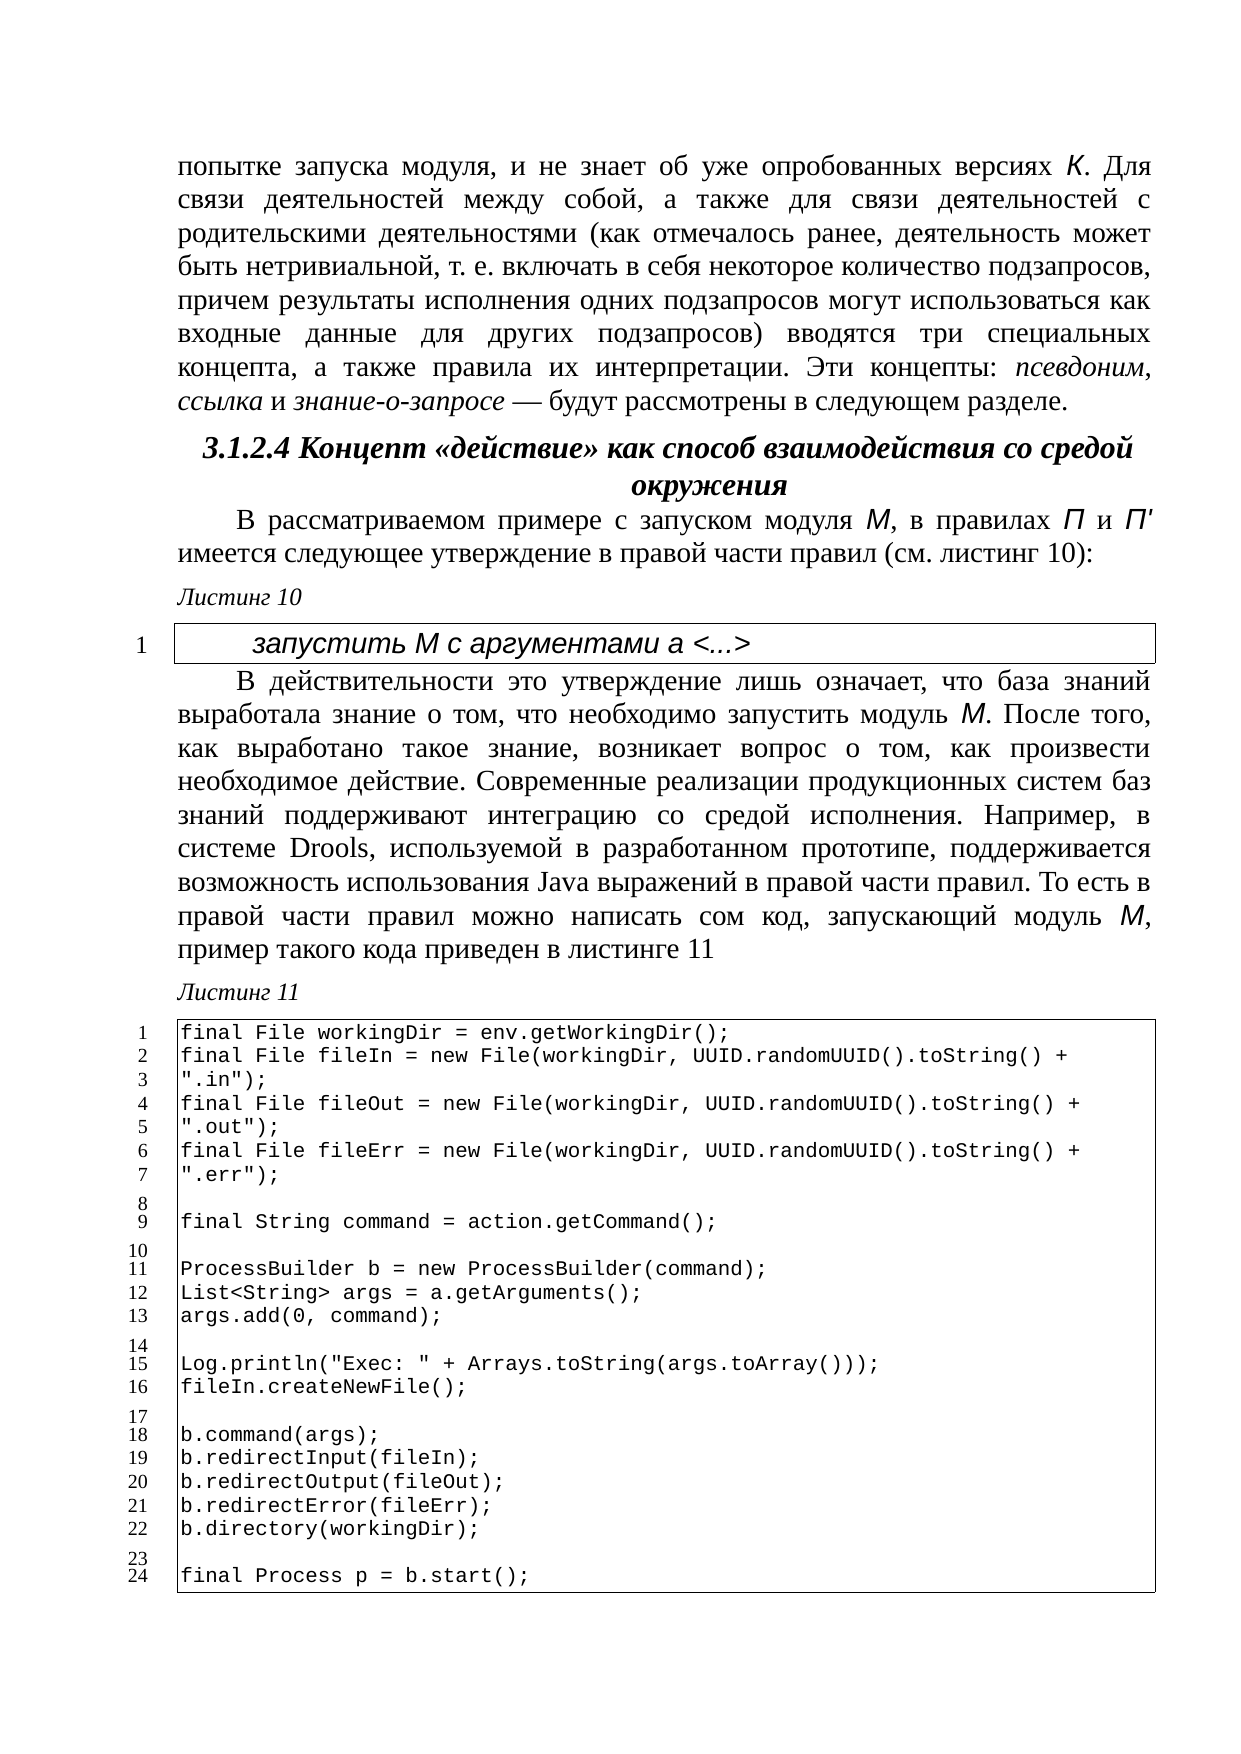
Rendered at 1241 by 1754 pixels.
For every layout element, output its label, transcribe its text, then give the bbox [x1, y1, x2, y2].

text Листинг 11 [177, 977, 1152, 1006]
text b.redirectInput(fileIn); [178, 1444, 1155, 1468]
text List<String> args = a.getArguments(); [178, 1279, 1155, 1302]
text Log.println("Exec: " + Arrays.toString(args.toArray())); [178, 1349, 1155, 1373]
text final File fileIn = new File(workingDir, UUID.randomUUID().toString() + ".in"); [178, 1042, 1155, 1089]
text Листинг 10 [177, 582, 1152, 610]
text b.redirectOutput(fileOut); [178, 1468, 1155, 1491]
text В действительности это утверждение лишь означает, что база знаний выработала знание о том, что необходимо запустить модуль М. После того, как выработано такое знание, возникает вопрос о том, как произвести необходимое действие. Современные реализации продукционных систем баз знаний поддерживают интеграцию со средой исполнения. Например, в системе Drools, используемой в разработанном прототипе, поддерживается возможность использования Java выражений в правой части правил. То есть в правой части правил можно написать сом код, запускающий модуль М, пример такого кода приведен в листинге 11 [177, 664, 1152, 965]
text final File fileOut = new File(workingDir, UUID.randomUUID().toString() + ".out"); [178, 1089, 1155, 1137]
text args.add(0, command); [178, 1302, 1155, 1329]
text b.command(args); [178, 1421, 1155, 1444]
text В рассматриваемом примере с запуском модуля М, в правилах П и П' имеется следующее утверждение в правой части правил (см. листинг 10): [177, 502, 1152, 569]
text b.redirectError(fileErr); [178, 1491, 1155, 1515]
text final File workingDir = env.getWorkingDir(); [178, 1020, 1155, 1042]
text ProcessBuilder b = new ProcessBuilder(command); [178, 1255, 1155, 1279]
text b.directory(workingDir); [178, 1515, 1155, 1542]
text final Process p = b.start(); [178, 1562, 1155, 1592]
text fileIn.createNewFile(); [178, 1373, 1155, 1400]
text final String command = action.getCommand(); [178, 1208, 1155, 1234]
text попытке запуска модуля, и не знает об уже опробованных версиях К. Для связи деятельностей между собой, а также для связи деятельностей с родительскими деятельностями (как отмечалось ранее, деятельность может быть нетривиальной, т. е. включать в себя некоторое количество подзапросов, причем результаты исполнения одних подзапросов могут использоваться как входные данные для других подзапросов) вводятся три специальных концепта, а также правила их интерпретации. Эти концепты: псевдоним, ссылка и знание-о-запросе — будут рассмотрены в следующем разделе. [177, 148, 1152, 416]
text final File fileErr = new File(workingDir, UUID.randomUUID().toString() + ".err"); [178, 1137, 1155, 1187]
subtitle Концепт «действие» как способ взаимодействия со средой окружения [177, 429, 1152, 502]
text запустить М с аргументами а <...> [175, 624, 1155, 663]
